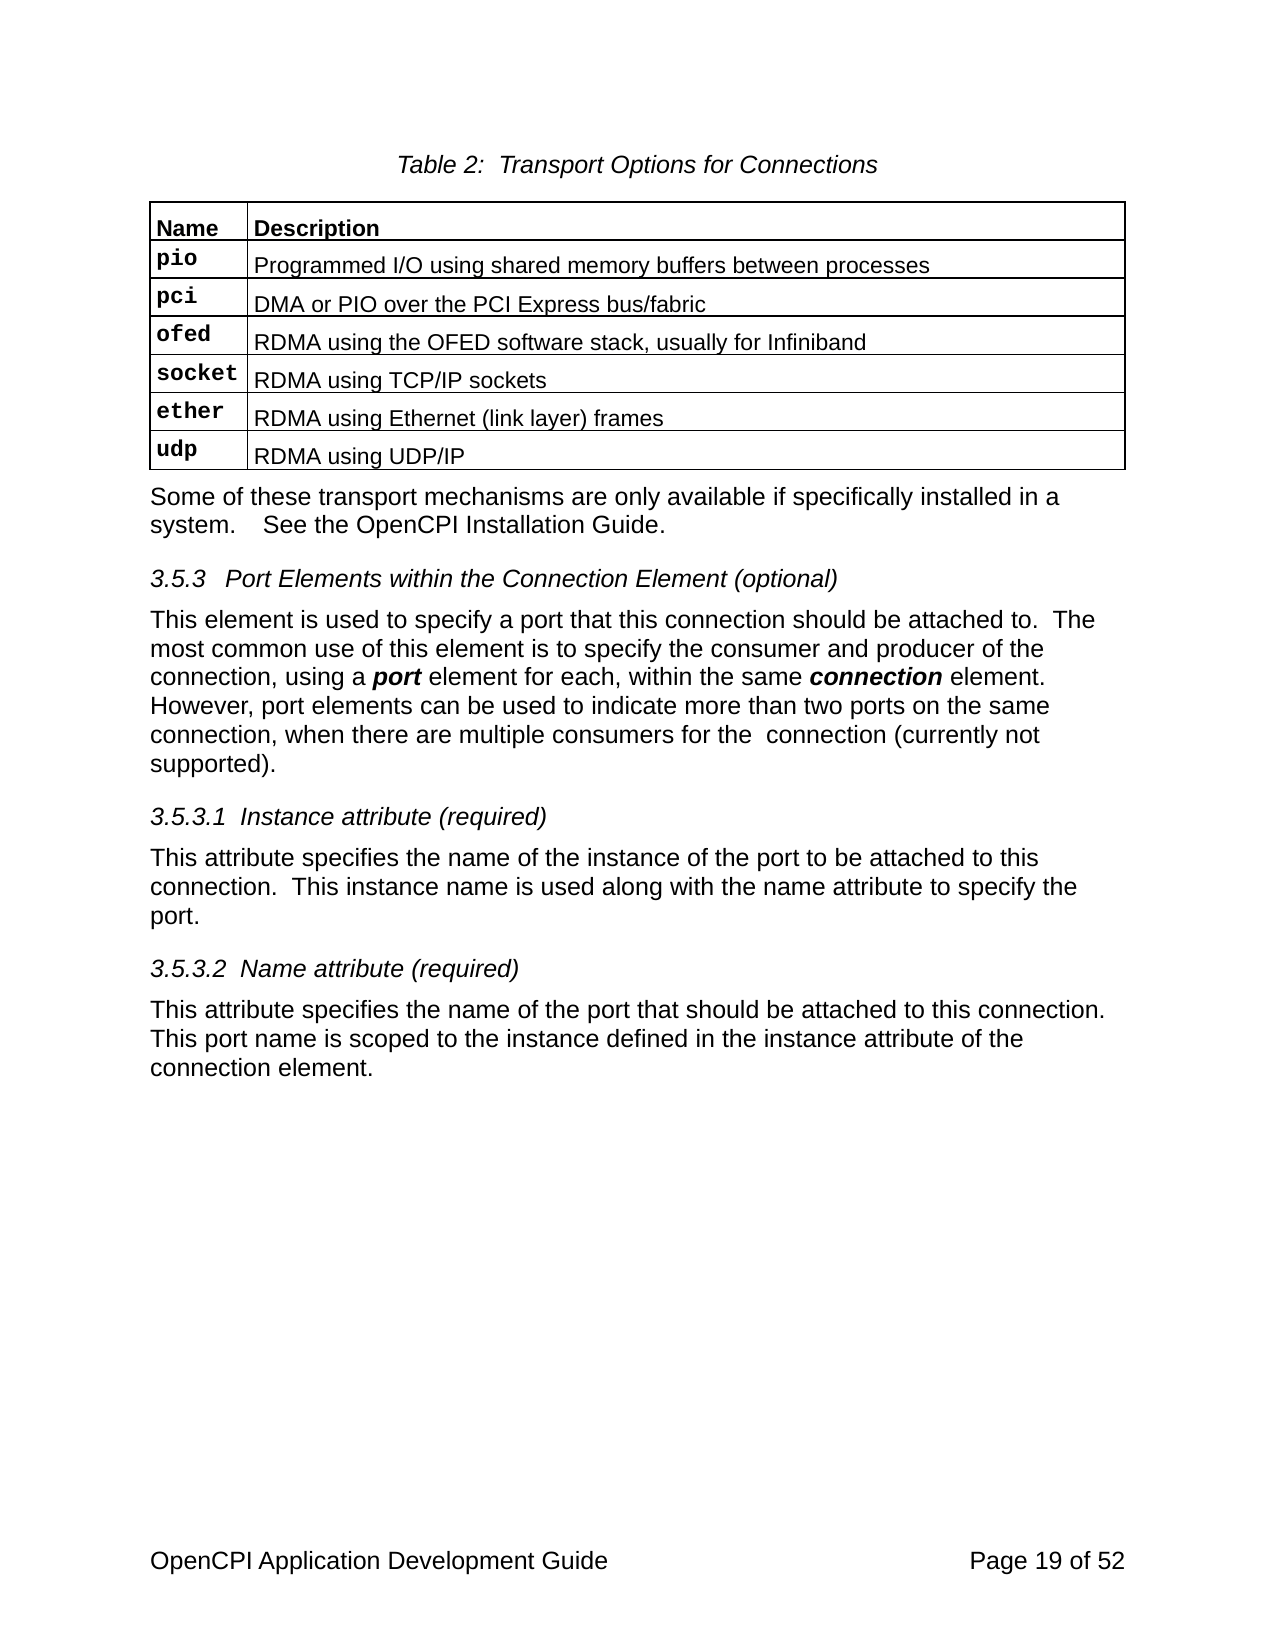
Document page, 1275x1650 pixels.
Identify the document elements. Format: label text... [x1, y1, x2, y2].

text This attribute specifies the name of the port that should be attached to this connection. This port name is scoped to the instance defined in the instance attribute of the connection element. [150, 995, 1125, 1081]
text Some of these transport mechanisms are only available if specifically installed in a system. See the OpenCPI Installation Guide. [150, 482, 1125, 539]
table_cell RDMA using UDP/IP [248, 431, 1124, 468]
table_cell Programmed I/O using shared memory buffers between processes [248, 241, 1124, 277]
table_cell DMA or PIO over the PCI Express bus/fabric [248, 279, 1124, 315]
table_cell socket [151, 355, 247, 392]
table_cell pci [151, 279, 247, 315]
table_cell ether [151, 393, 247, 430]
subtitle Instance attribute (required) [150, 802, 1125, 831]
subtitle Name attribute (required) [150, 954, 1125, 983]
text This element is used to specify a port that this connection should be attached to. The most common use of this element is to specify the consumer and producer of the connection, using a port element for each, within the same connection element. However, port elements can be used to indicate more than two ports on the same connection, when there are multiple consumers for the connection (currently not supported). [150, 605, 1125, 777]
table_cell RDMA using TCP/IP sockets [248, 355, 1124, 392]
table_header Name [151, 203, 247, 239]
subtitle Port Elements within the Connection Element (optional) [150, 564, 1125, 593]
table_cell ofed [151, 317, 247, 354]
table_cell RDMA using Ethernet (link layer) frames [248, 393, 1124, 430]
text This attribute specifies the name of the instance of the port to be attached to this connection. This instance name is used along with the name attribute to specify the port. [150, 843, 1125, 929]
table_cell udp [151, 431, 247, 468]
table_cell pio [151, 241, 247, 277]
text Table 2: Transport Options for Connections [150, 150, 1125, 179]
table_cell RDMA using the OFED software stack, usually for Infiniband [248, 317, 1124, 354]
table_header Description [248, 203, 1124, 239]
